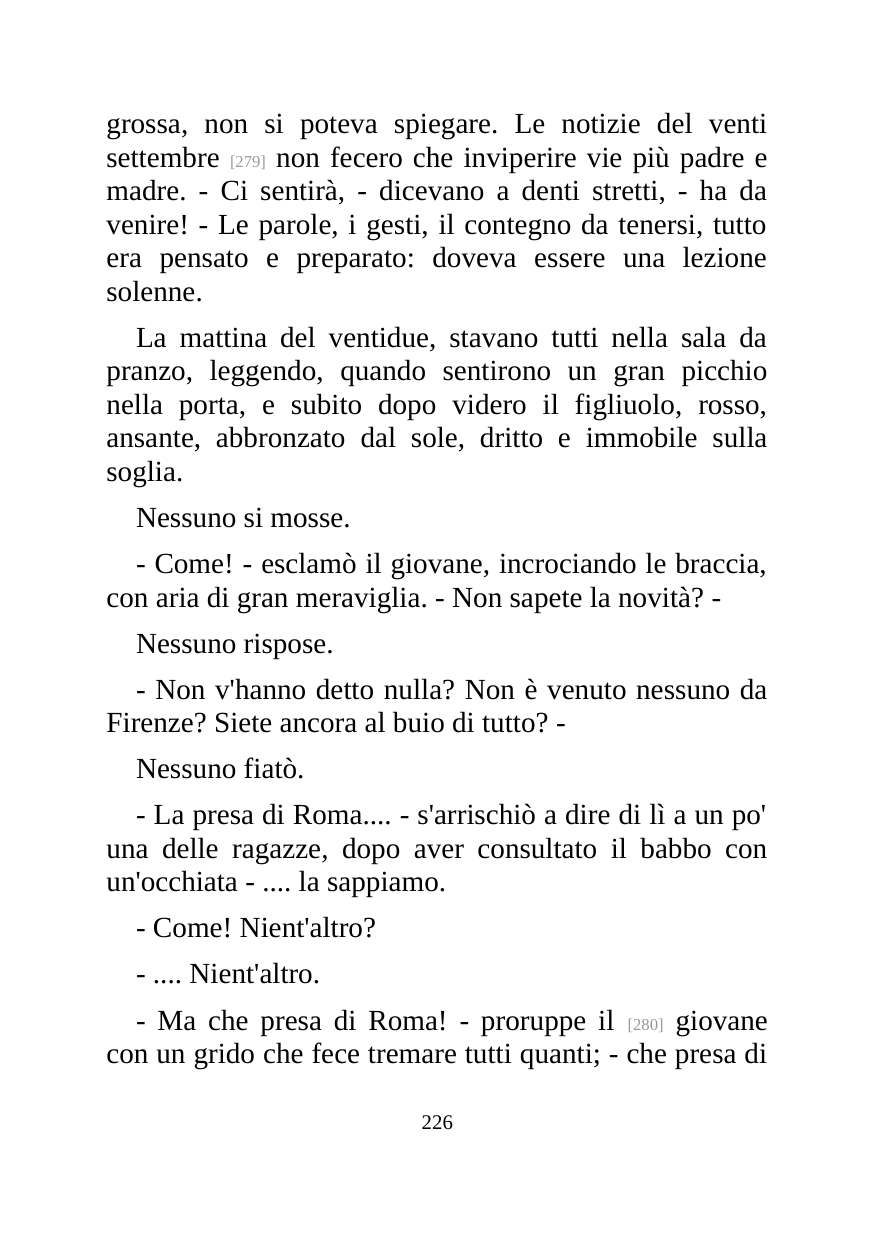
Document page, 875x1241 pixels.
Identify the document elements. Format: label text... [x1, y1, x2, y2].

text - Come! Nient'altro? [106, 911, 768, 944]
text Nessuno fiatò. [106, 751, 768, 785]
text - La presa di Roma.... - s'arrischiò a dire di lì a un po' una delle ragazze, dopo aver consultato il babbo con un'occhiata - .... la sappiamo. [106, 797, 768, 898]
text Nessuno rispose. [106, 626, 768, 659]
text - Come! - esclamò il giovane, incrociando le braccia, con aria di gran meraviglia. - Non sapete la novità? - [106, 546, 768, 613]
text - Ma che presa di Roma! - proruppe il [280] giovane con un grido che fece tremare tutti quanti; - che presa di [106, 1003, 768, 1070]
text Nessuno si mosse. [106, 500, 768, 534]
text grossa, non si poteva spiegare. Le notizie del venti settembre [279] non fecero che inviperire vie più padre e madre. - Ci sentirà, - dicevano a denti stretti, - ha da venire! - Le parole, i gesti, il contegno da tenersi, tutto era pensato e preparato: doveva essere una lezione solenne. [106, 106, 768, 307]
text - .... Nient'altro. [106, 957, 768, 990]
text La mattina del ventidue, stavano tutti nella sala da pranzo, leggendo, quando sentirono un gran picchio nella porta, e subito dopo videro il figliuolo, rosso, ansante, abbronzato dal sole, dritto e immobile sulla soglia. [106, 320, 768, 488]
text - Non v'hanno detto nulla? Non è venuto nessuno da Firenze? Siete ancora al buio di tutto? - [106, 672, 768, 739]
